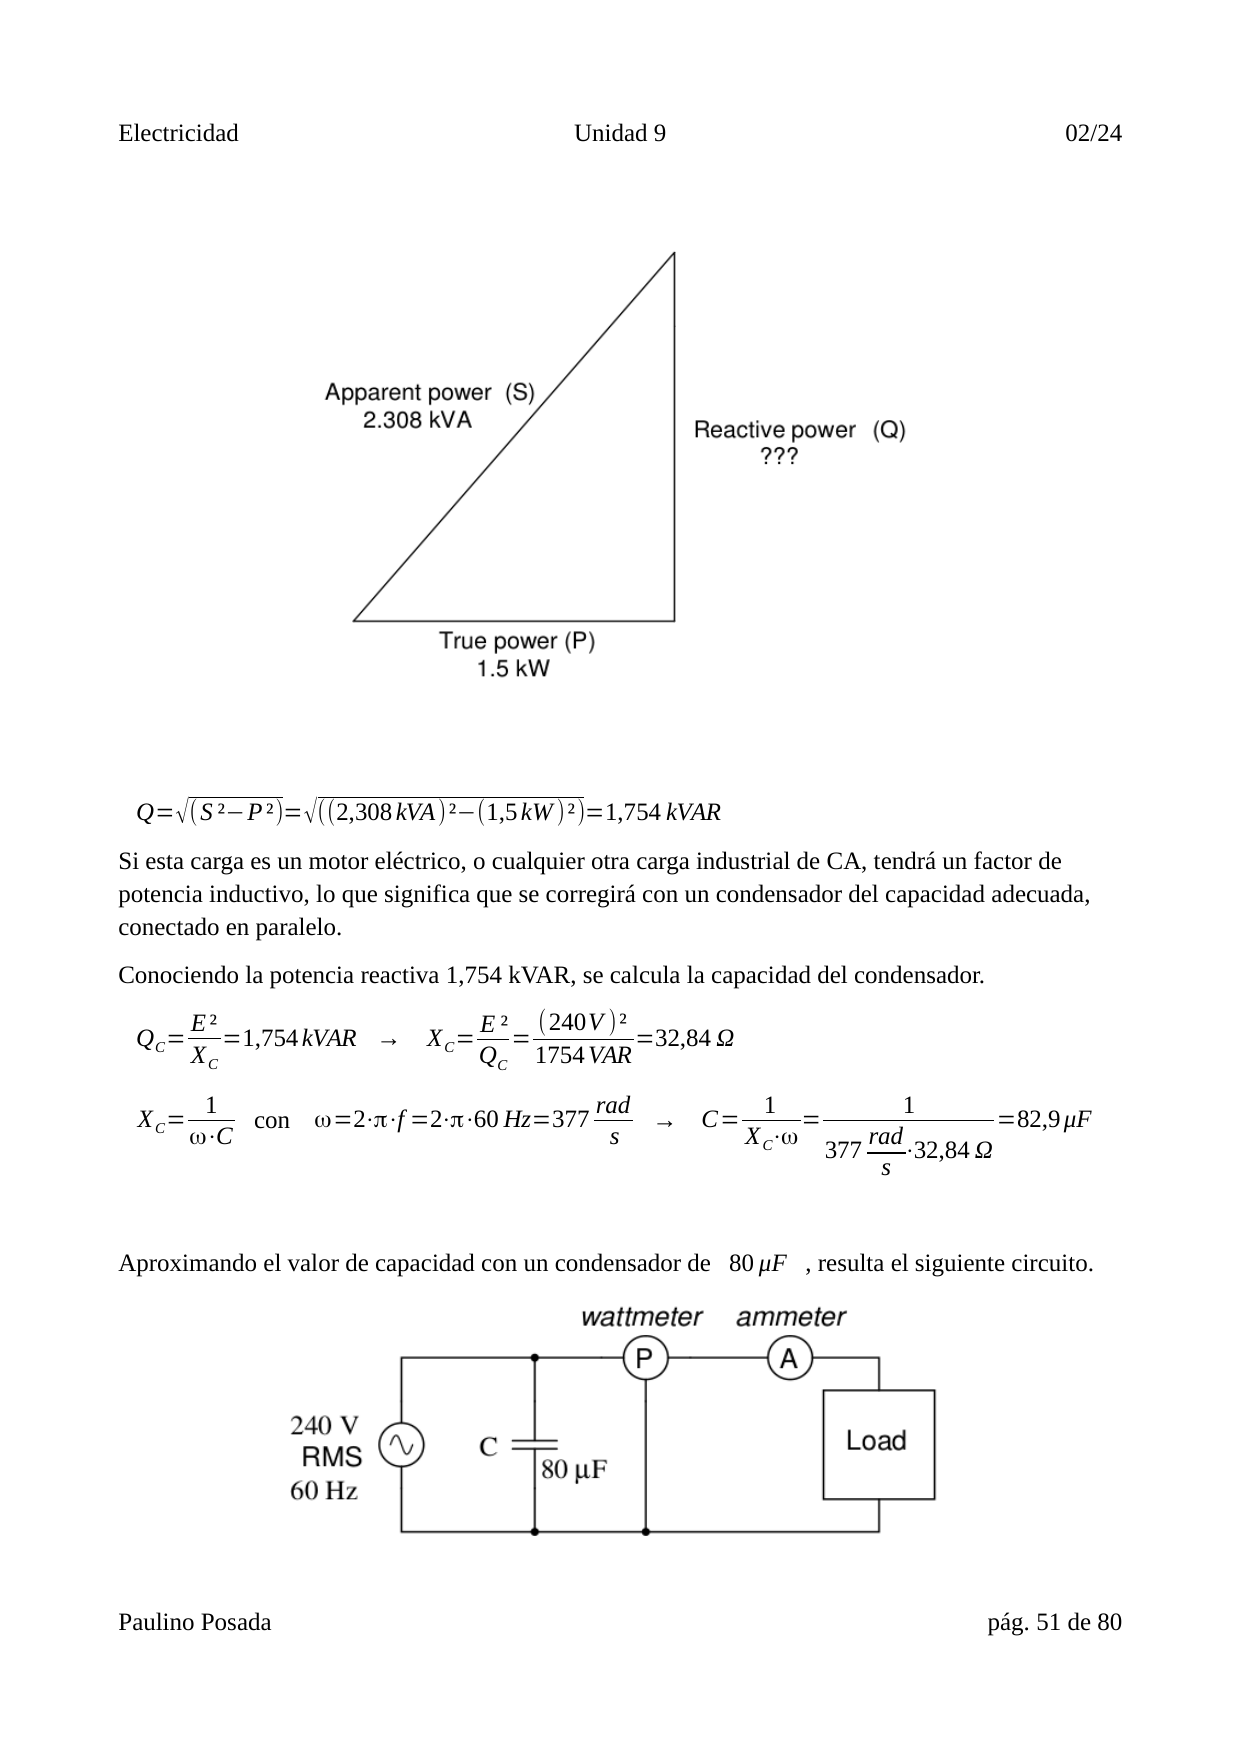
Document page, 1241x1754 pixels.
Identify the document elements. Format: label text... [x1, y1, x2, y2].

text → [118, 1007, 1122, 1073]
picture [277, 1295, 964, 1549]
text Aproximando el valor de capacidad con un condensador de, resulta el siguiente circuito. [118, 1248, 1122, 1277]
text Conociendo la potencia reactiva 1,754 kVAR, se calcula la capacidad del condensador. [118, 960, 1122, 989]
text Si esta carga es un motor eléctrico, o cualquier otra carga industrial de CA, tendrá un factor de potencia inductivo, lo que significa que se corregirá con un condensador del capacidad adecuada, conectado en paralelo. [118, 846, 1122, 941]
picture [317, 223, 924, 686]
text con → [118, 1091, 1122, 1182]
